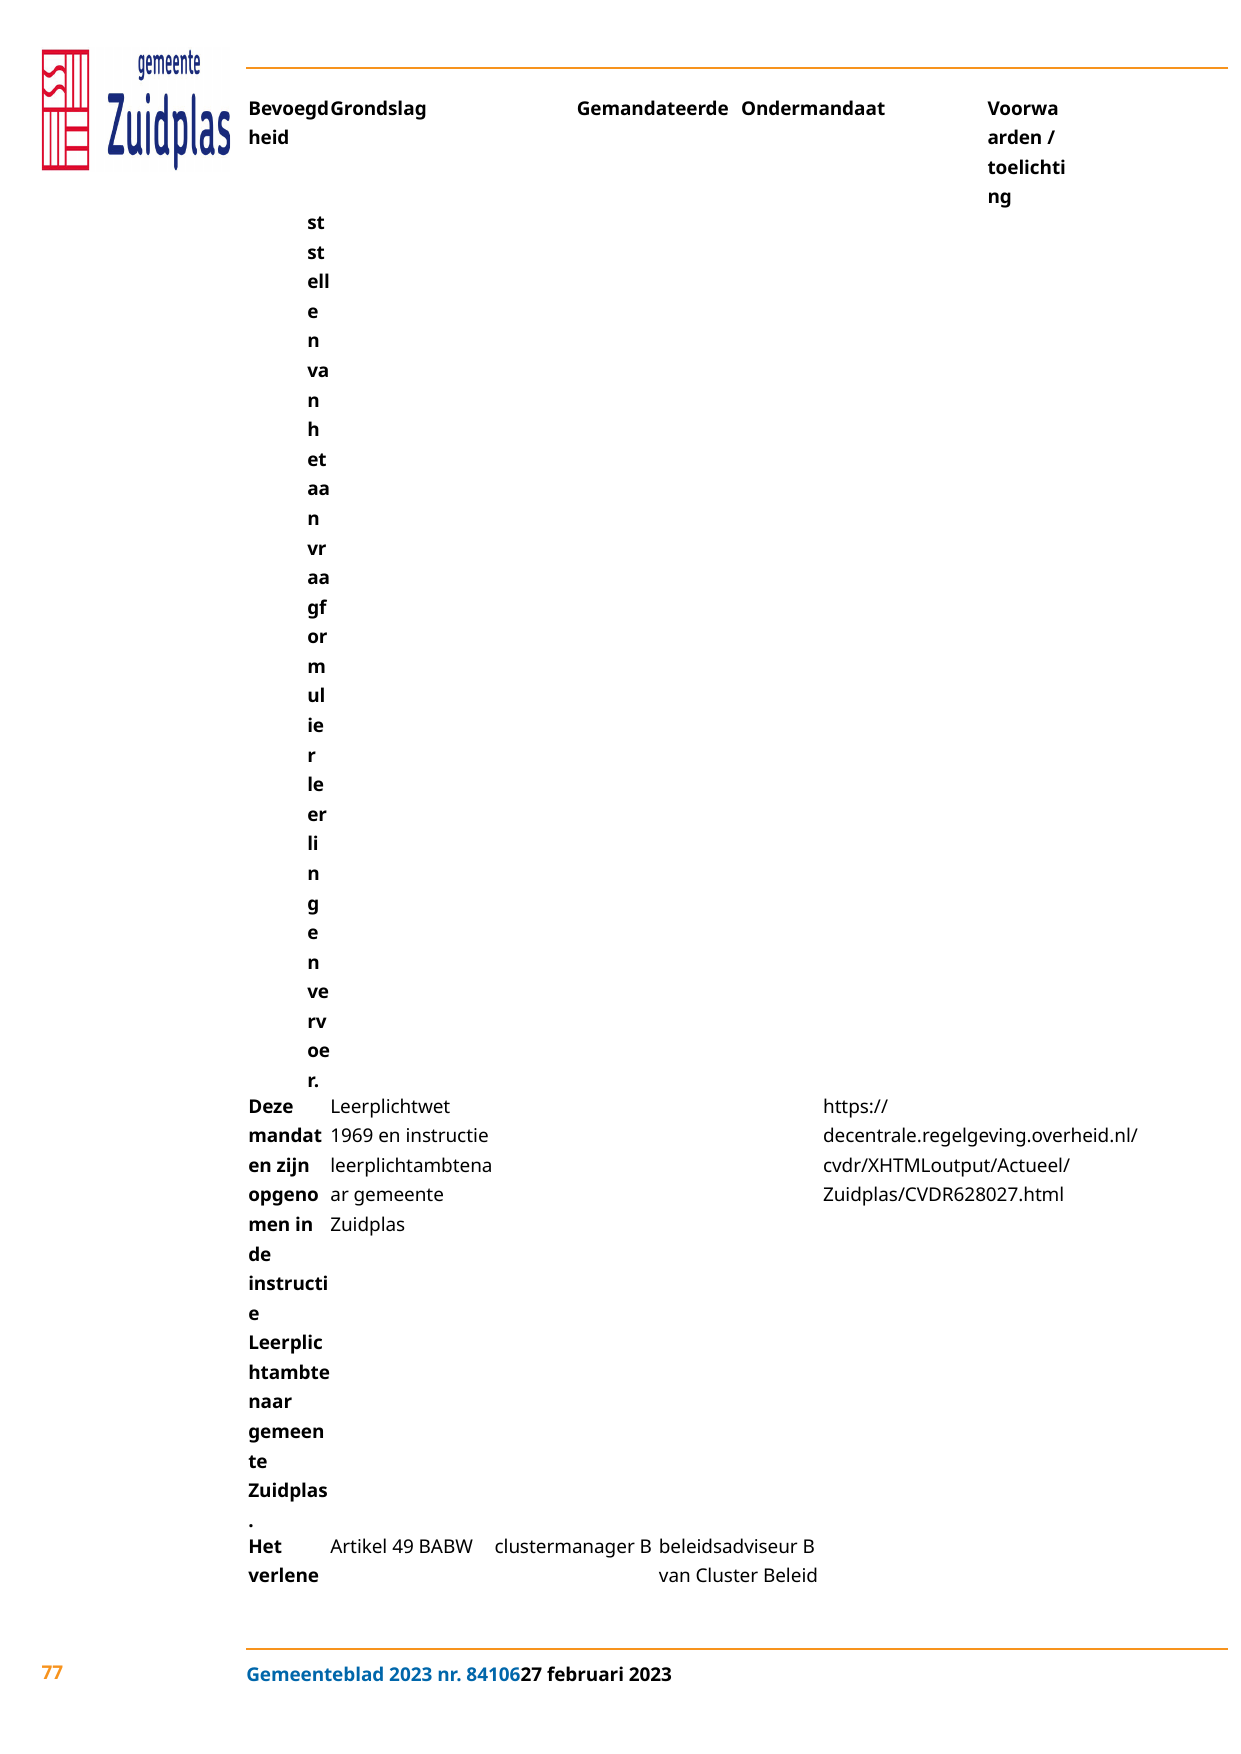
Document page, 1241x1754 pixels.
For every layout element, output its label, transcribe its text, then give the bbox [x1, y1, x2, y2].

table_header Ondermandaat [741, 95, 987, 209]
table_cell [330, 209, 494, 1093]
table_header Voorwaarden / toelichting [987, 95, 1069, 209]
table_cell Artikel 49 BABW [330, 1533, 494, 1588]
table_cell beleidsadviseur B van Cluster Beleid [659, 1533, 823, 1588]
table_cell https://decentrale.regelgeving.overheid.nl/cvdr/XHTMLoutput/Actueel/Zuidplas/CVDR628027.html [823, 1093, 1152, 1533]
picture [41, 47, 231, 172]
table_cell [823, 1533, 1152, 1588]
table_cell ststellen van het aanvraagformulier leerlingenvervoer. [248, 209, 330, 1093]
table_header Gemandateerde [577, 95, 741, 209]
table_cell [659, 209, 823, 1093]
table_cell [494, 1093, 659, 1533]
table_header [1069, 95, 1152, 209]
table_cell [823, 209, 1152, 1093]
table_header Bevoegdheid [248, 95, 330, 209]
table_cell [659, 1093, 823, 1533]
table_cell Deze mandaten zijn opgenomen in de instructie Leerplichtambtenaar gemeente Zuidplas. [248, 1093, 330, 1533]
table_cell clustermanager B [494, 1533, 659, 1588]
table_header Grondslag [330, 95, 577, 209]
table_cell Leerplichtwet 1969 en instructie leerplichtambtenaar gemeente Zuidplas [330, 1093, 494, 1533]
table_cell [494, 209, 659, 1093]
table_cell Het verlene [248, 1533, 330, 1588]
